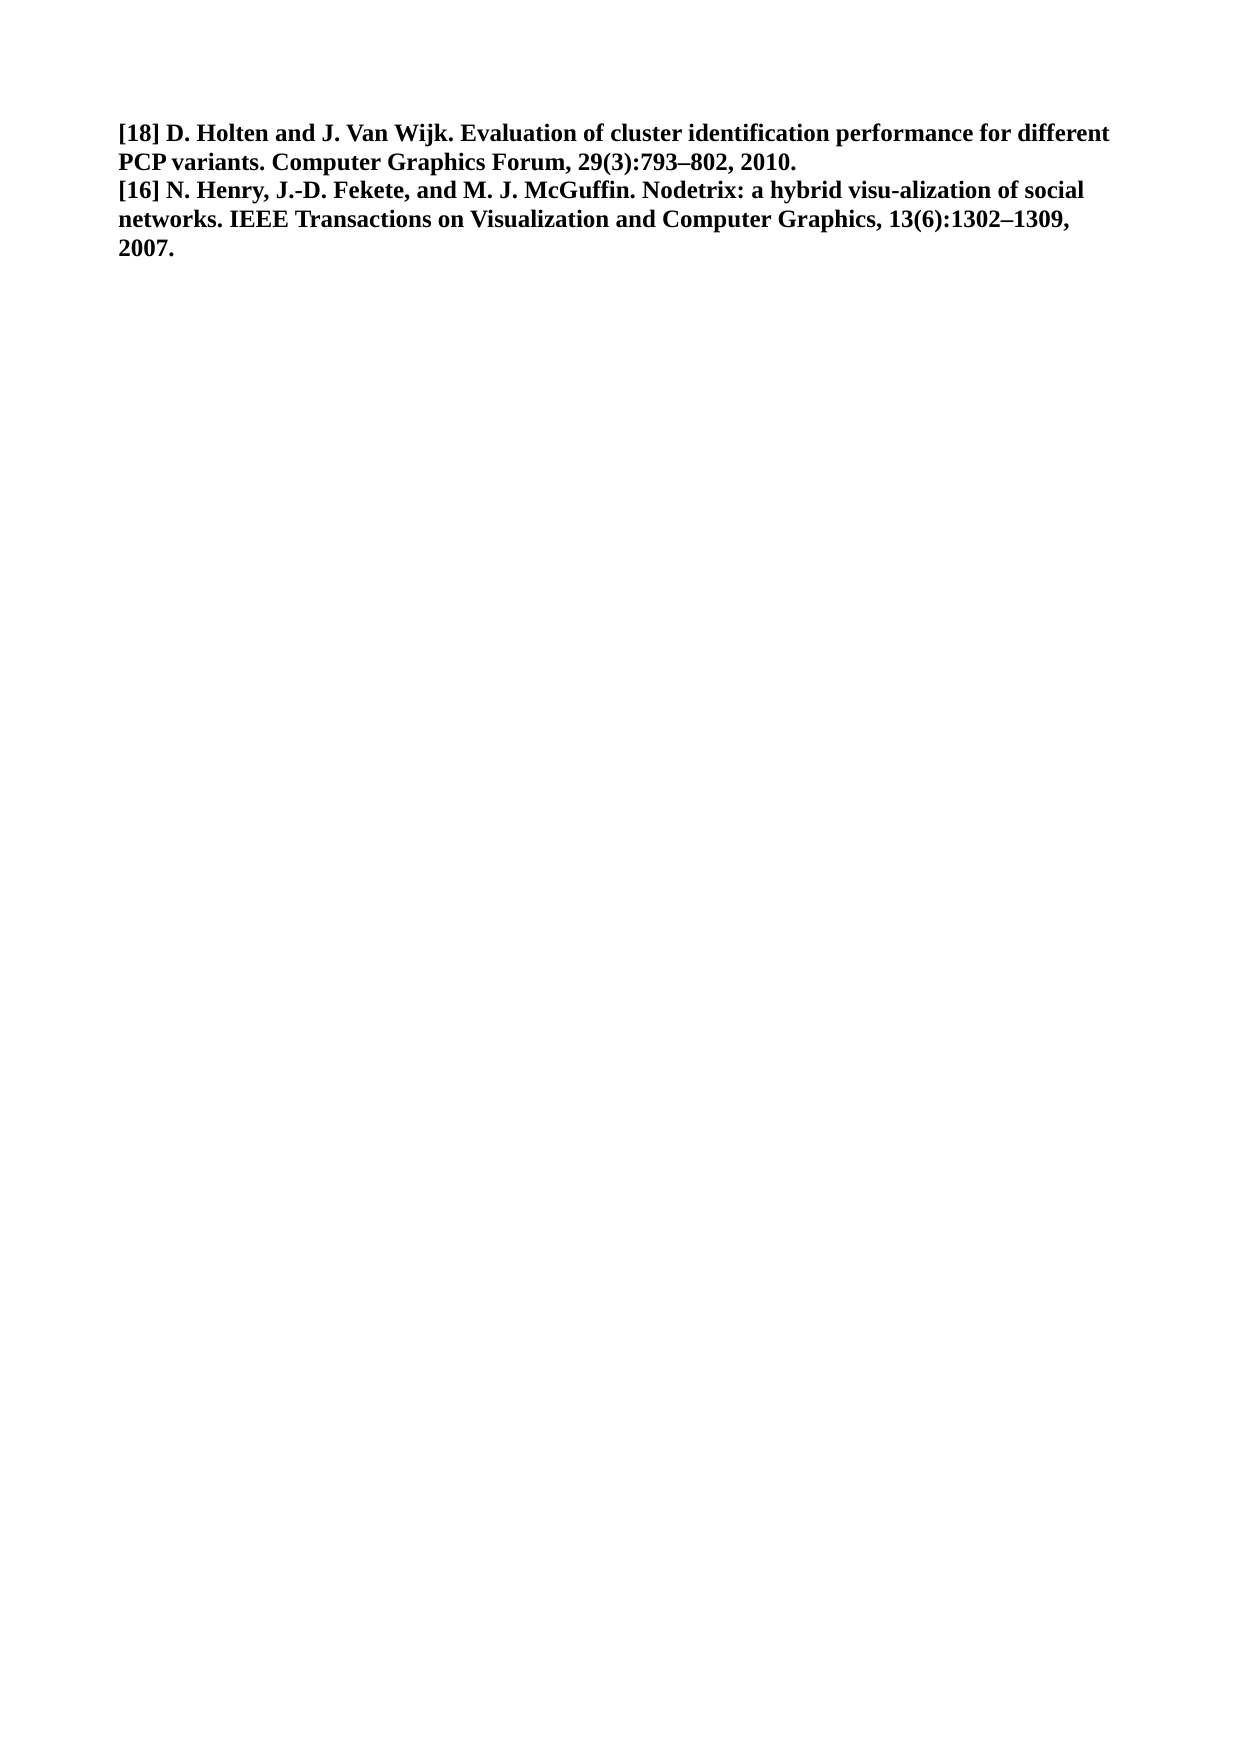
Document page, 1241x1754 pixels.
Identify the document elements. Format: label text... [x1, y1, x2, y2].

text [16] N. Henry, J.-D. Fekete, and M. J. McGuffin. Nodetrix: a hybrid visu-alization of social networks. IEEE Transactions on Visualization and Computer Graphics, 13(6):1302–1309, 2007. [118, 176, 1122, 262]
text [18] D. Holten and J. Van Wijk. Evaluation of cluster identification performance for different PCP variants. Computer Graphics Forum, 29(3):793–802, 2010. [118, 118, 1122, 176]
